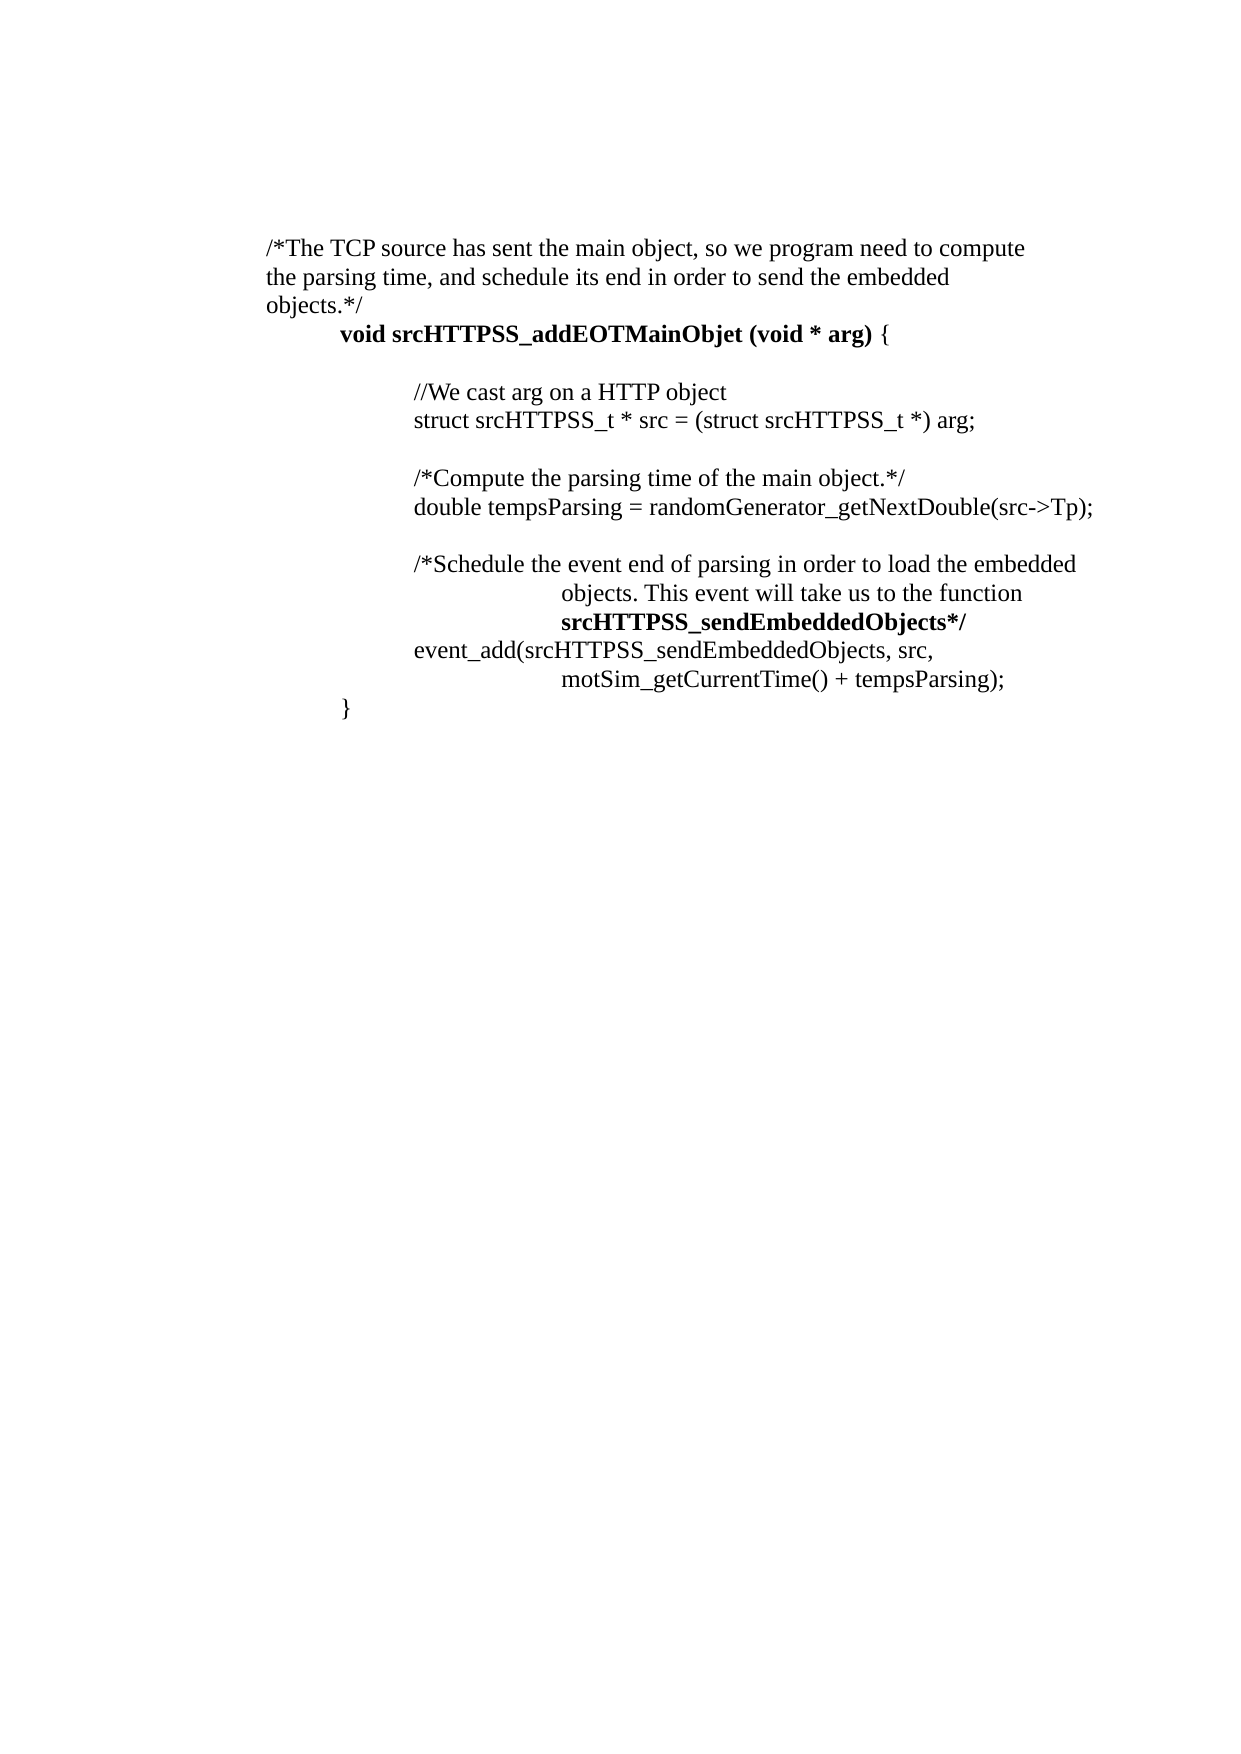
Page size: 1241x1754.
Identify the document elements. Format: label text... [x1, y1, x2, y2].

text double tempsParsing = randomGenerator_getNextDouble(src->Tp); [118, 492, 1122, 521]
text void srcHTTPSS_addEOTMainObjet (void * arg) { [118, 319, 1122, 348]
text /*Compute the parsing time of the main object.*/ [118, 463, 1122, 492]
text struct srcHTTPSS_t * src = (struct srcHTTPSS_t *) arg; [118, 406, 1122, 434]
text //We cast arg on a HTTP object [118, 377, 1122, 406]
text /*The TCP source has sent the main object, so we program need to compute the parsing time, and schedule its end in order to send the embedded objects.*/ [118, 233, 1122, 319]
text event_add(srcHTTPSS_sendEmbeddedObjects, src, motSim_getCurrentTime() + tempsParsing); [118, 636, 1122, 693]
text } [118, 693, 1122, 722]
text /*Schedule the event end of parsing in order to load the embedded objects. This event will take us to the function srcHTTPSS_sendEmbeddedObjects*/ [118, 549, 1122, 636]
